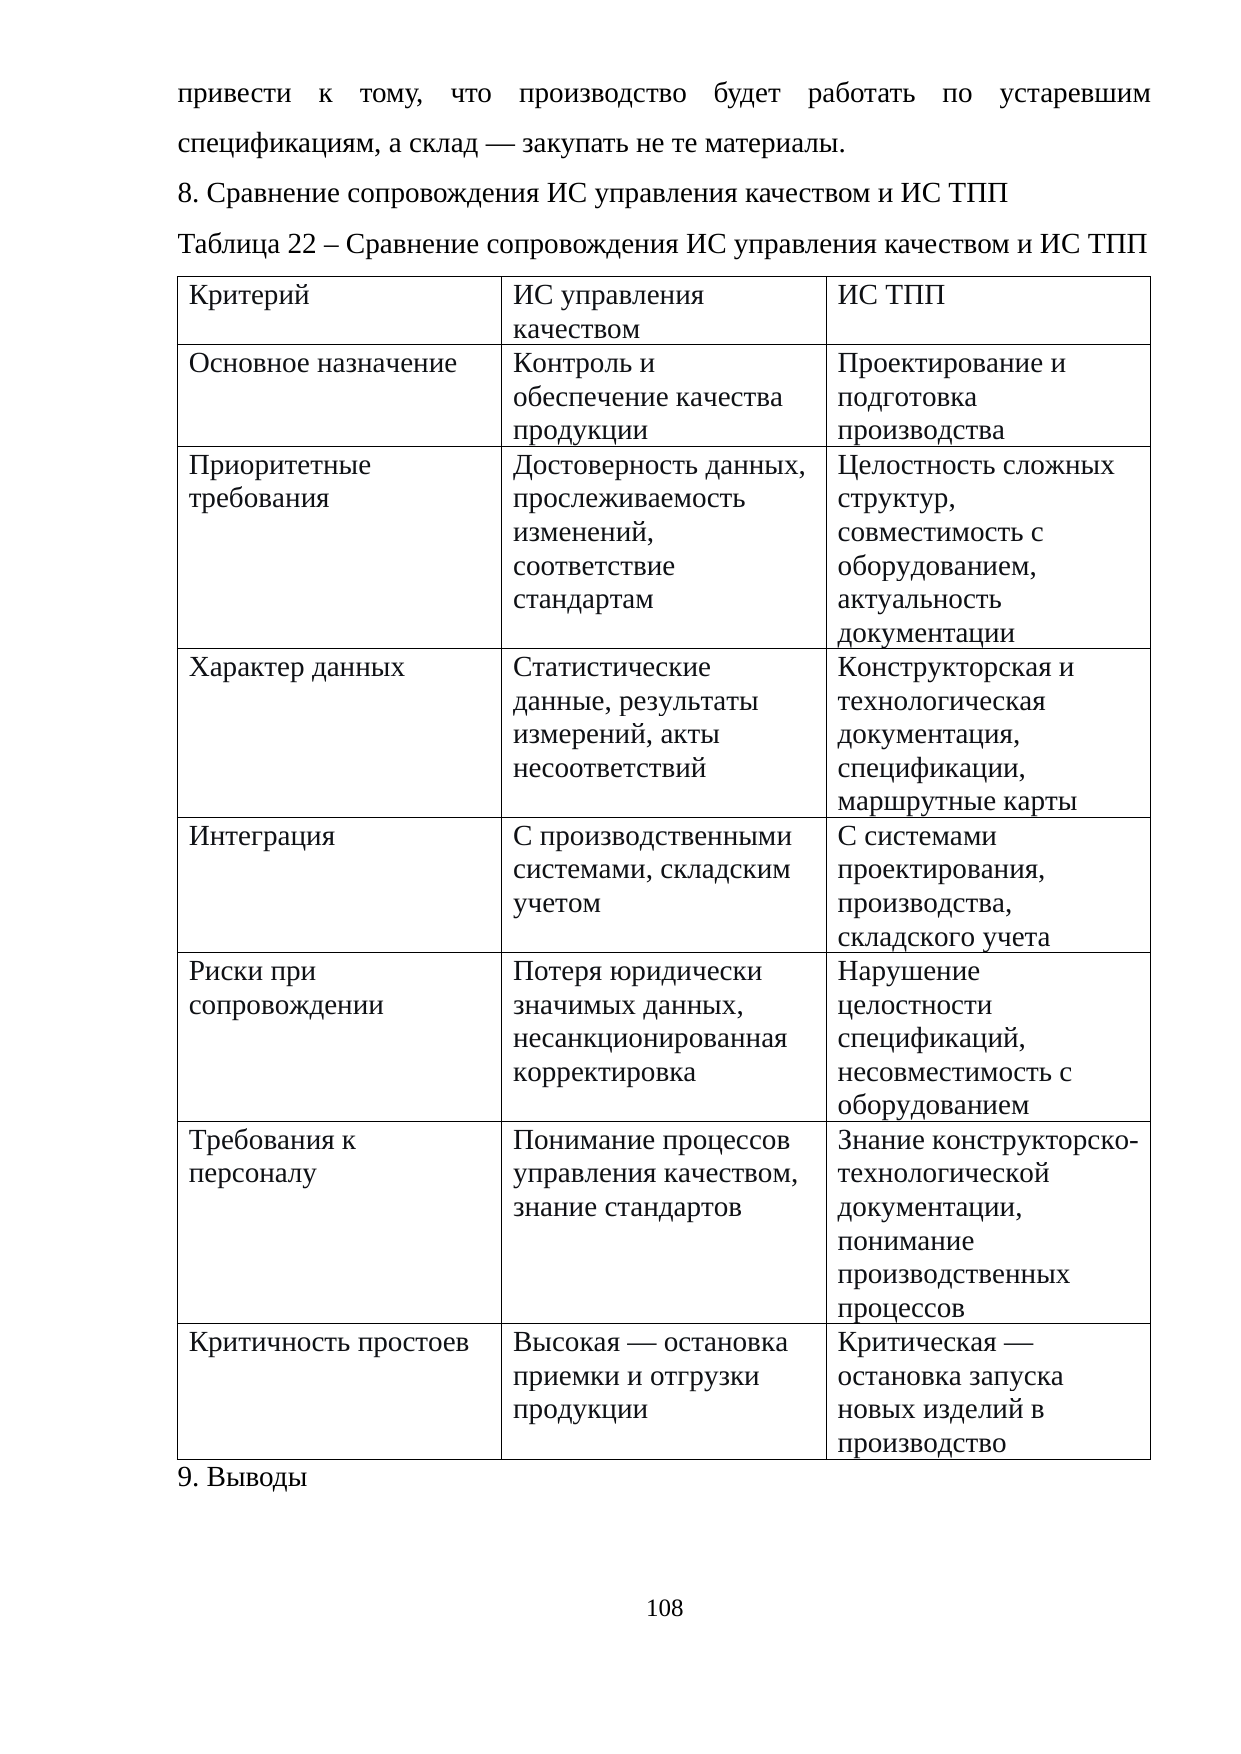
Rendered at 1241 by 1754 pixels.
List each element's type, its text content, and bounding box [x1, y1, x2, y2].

table_header ИС управления качеством [502, 277, 826, 344]
table_cell Целостность сложных структур, совместимость с оборудованием, актуальность документации [827, 447, 1150, 648]
table_cell Основное назначение [178, 345, 501, 446]
table_cell Проектирование и подготовка производства [827, 345, 1150, 446]
text 9. Выводы [177, 1459, 1152, 1493]
table_cell Высокая — остановка приемки и отгрузки продукции [502, 1324, 826, 1458]
text Таблица 22 – Сравнение сопровождения ИС управления качеством и ИС ТПП [177, 226, 1152, 259]
table_cell Требования к персоналу [178, 1122, 501, 1323]
text 8. Сравнение сопровождения ИС управления качеством и ИС ТПП [177, 176, 1152, 209]
table_cell С системами проектирования, производства, складского учета [827, 818, 1150, 952]
table_cell Приоритетные требования [178, 447, 501, 648]
table_cell Достоверность данных, прослеживаемость изменений, соответствие стандартам [502, 447, 826, 648]
table_cell Знание конструкторско-технологической документации, понимание производственных процессов [827, 1122, 1150, 1323]
table_cell Нарушение целостности спецификаций, несовместимость с оборудованием [827, 953, 1150, 1121]
table_header Критерий [178, 277, 501, 344]
table_cell Интеграция [178, 818, 501, 952]
table_cell Характер данных [178, 649, 501, 817]
table_cell Критическая — остановка запуска новых изделий в производство [827, 1324, 1150, 1458]
table_cell Контроль и обеспечение качества продукции [502, 345, 826, 446]
table_cell Риски при сопровождении [178, 953, 501, 1121]
table_cell Критичность простоев [178, 1324, 501, 1458]
table_cell Потеря юридически значимых данных, несанкционированная корректировка [502, 953, 826, 1121]
table_cell С производственными системами, складским учетом [502, 818, 826, 952]
text привести к тому, что производство будет работать по устаревшим спецификациям, а склад — закупать не те материалы. [177, 75, 1152, 159]
table_cell Конструкторская и технологическая документация, спецификации, маршрутные карты [827, 649, 1150, 817]
table_cell Понимание процессов управления качеством, знание стандартов [502, 1122, 826, 1323]
table_cell Статистические данные, результаты измерений, акты несоответствий [502, 649, 826, 817]
table_header ИС ТПП [827, 277, 1150, 344]
